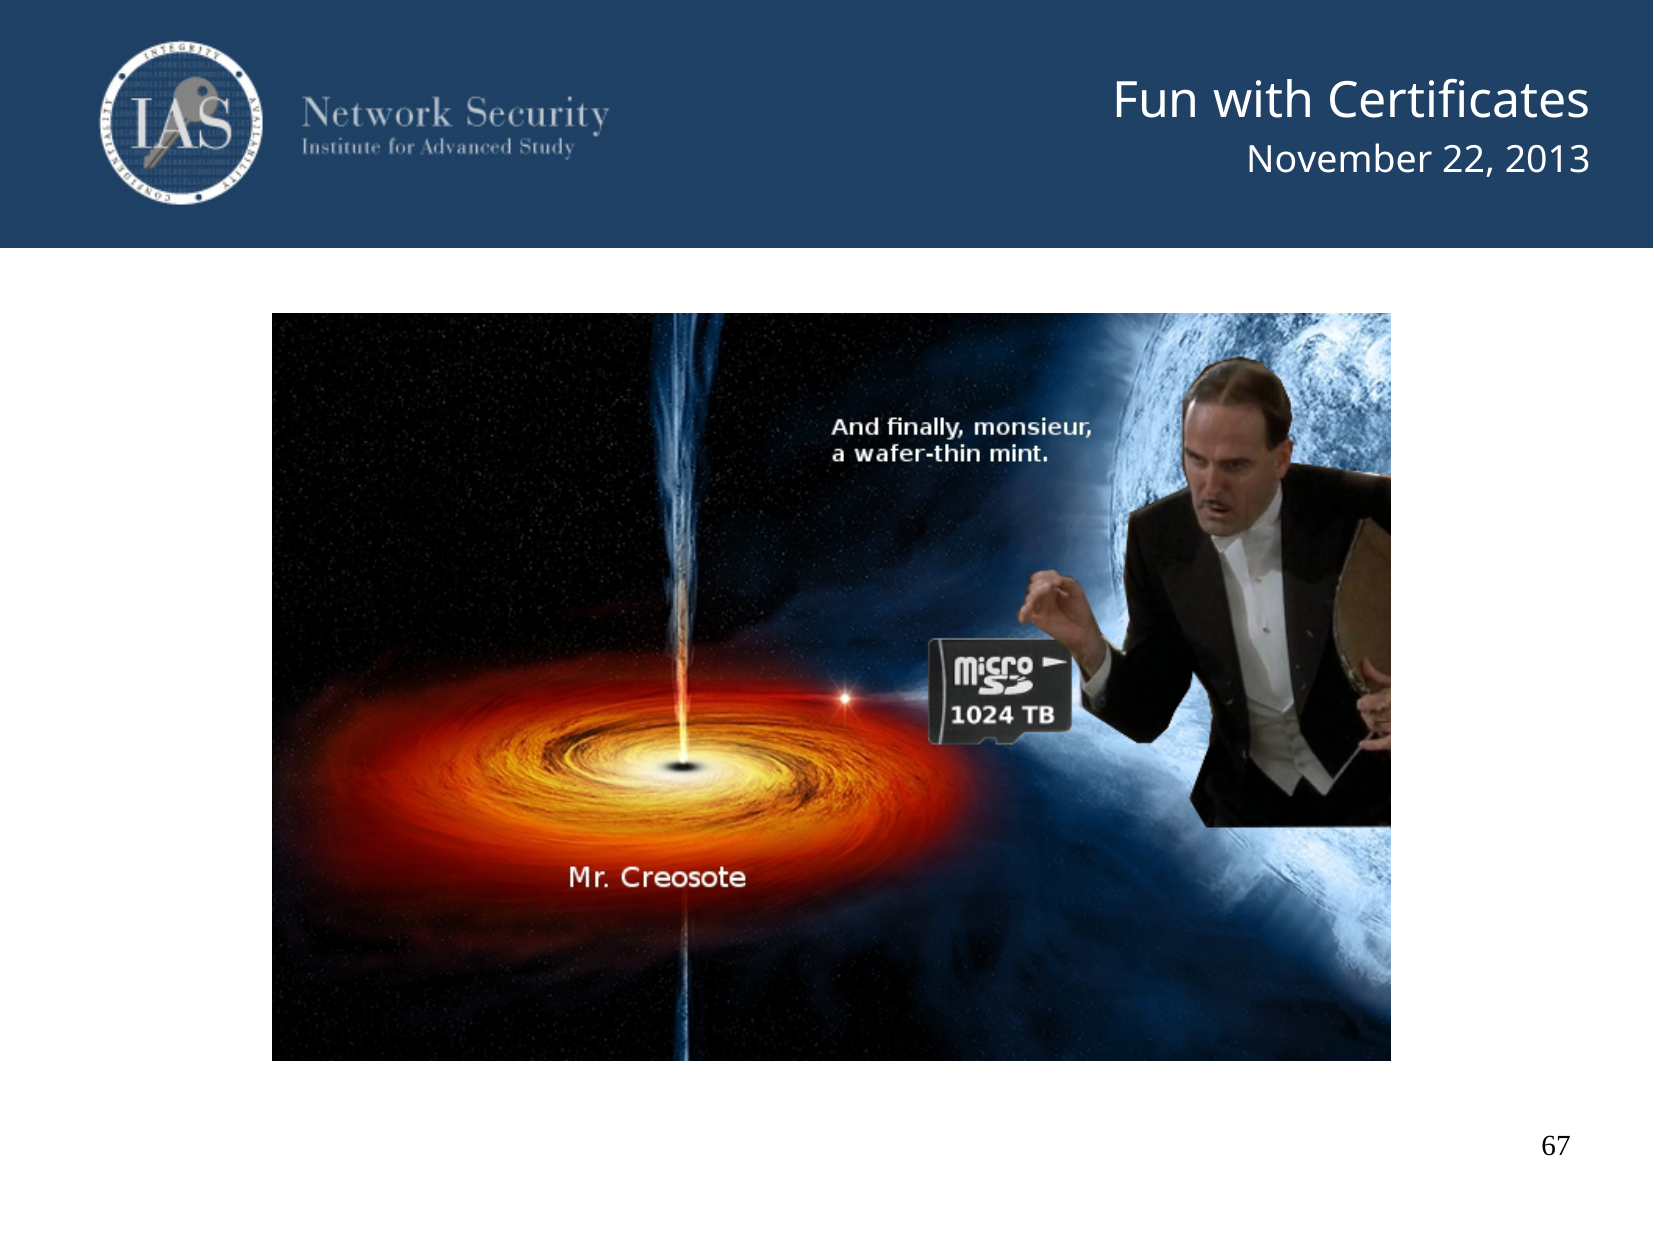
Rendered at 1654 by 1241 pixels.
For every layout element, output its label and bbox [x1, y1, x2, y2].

picture [0, 0, 1653, 248]
picture [272, 313, 1391, 1061]
